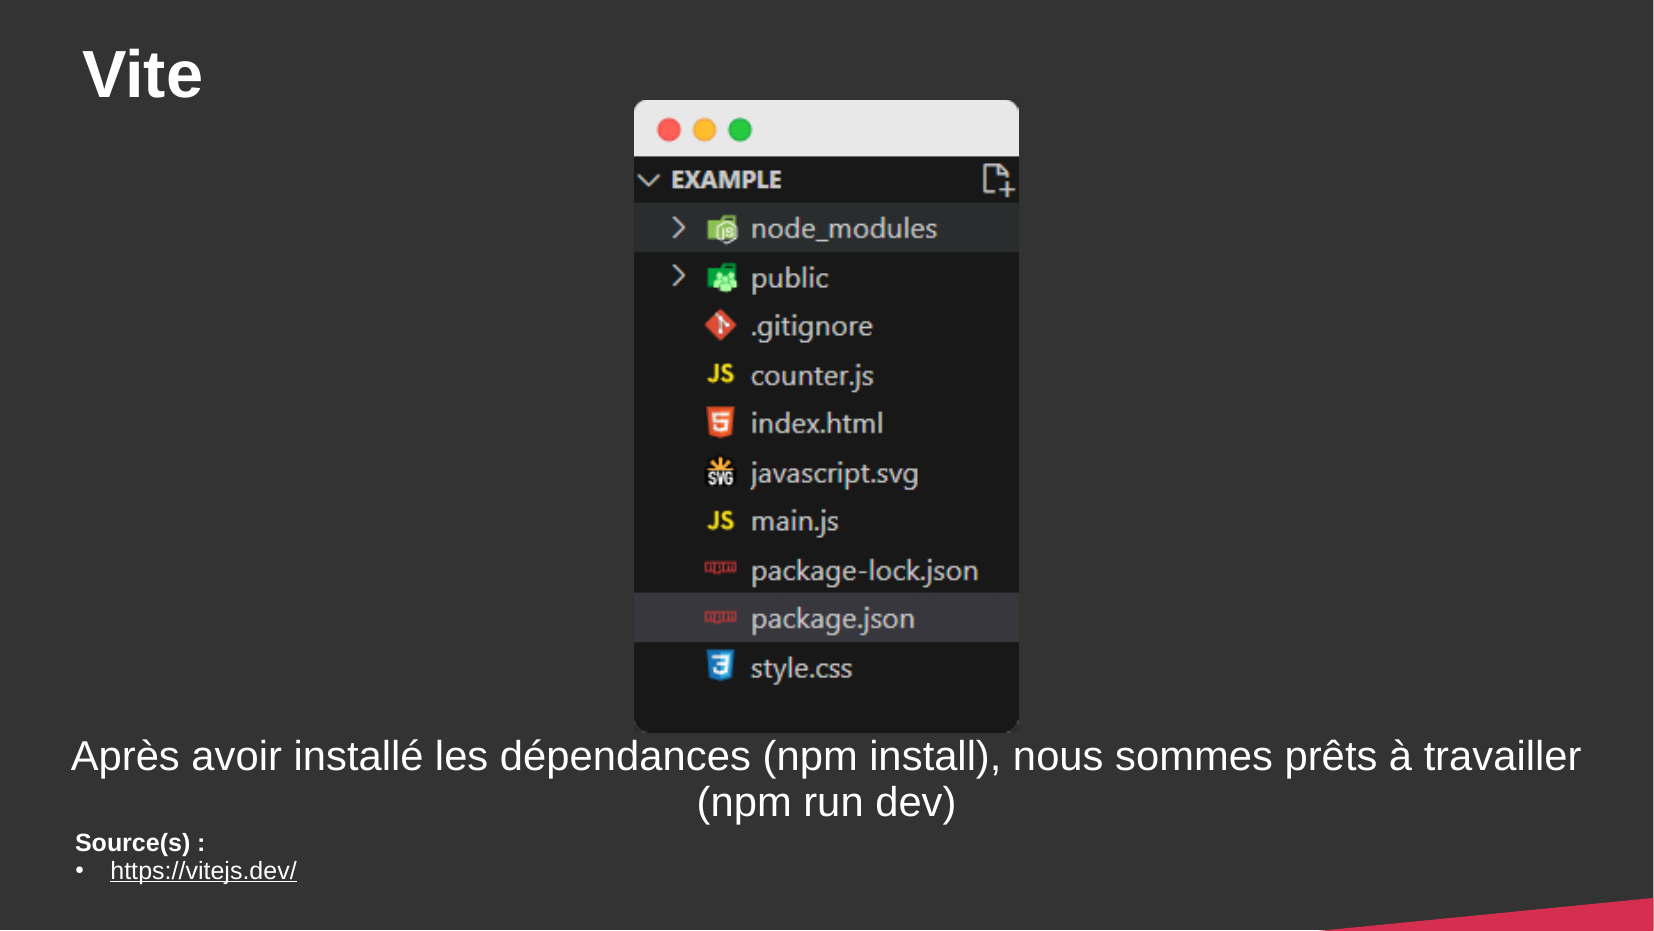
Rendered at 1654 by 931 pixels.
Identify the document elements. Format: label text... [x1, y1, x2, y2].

picture [634, 100, 1019, 733]
title Vite [82, 37, 1571, 112]
text_box [1546, 897, 1654, 931]
text_box Source(s) : https://vitejs.dev/ [60, 821, 1546, 931]
list Après avoir installé les dépendances (npm install), nous sommes prêts à travailler (npm run dev) [64, 732, 1589, 834]
